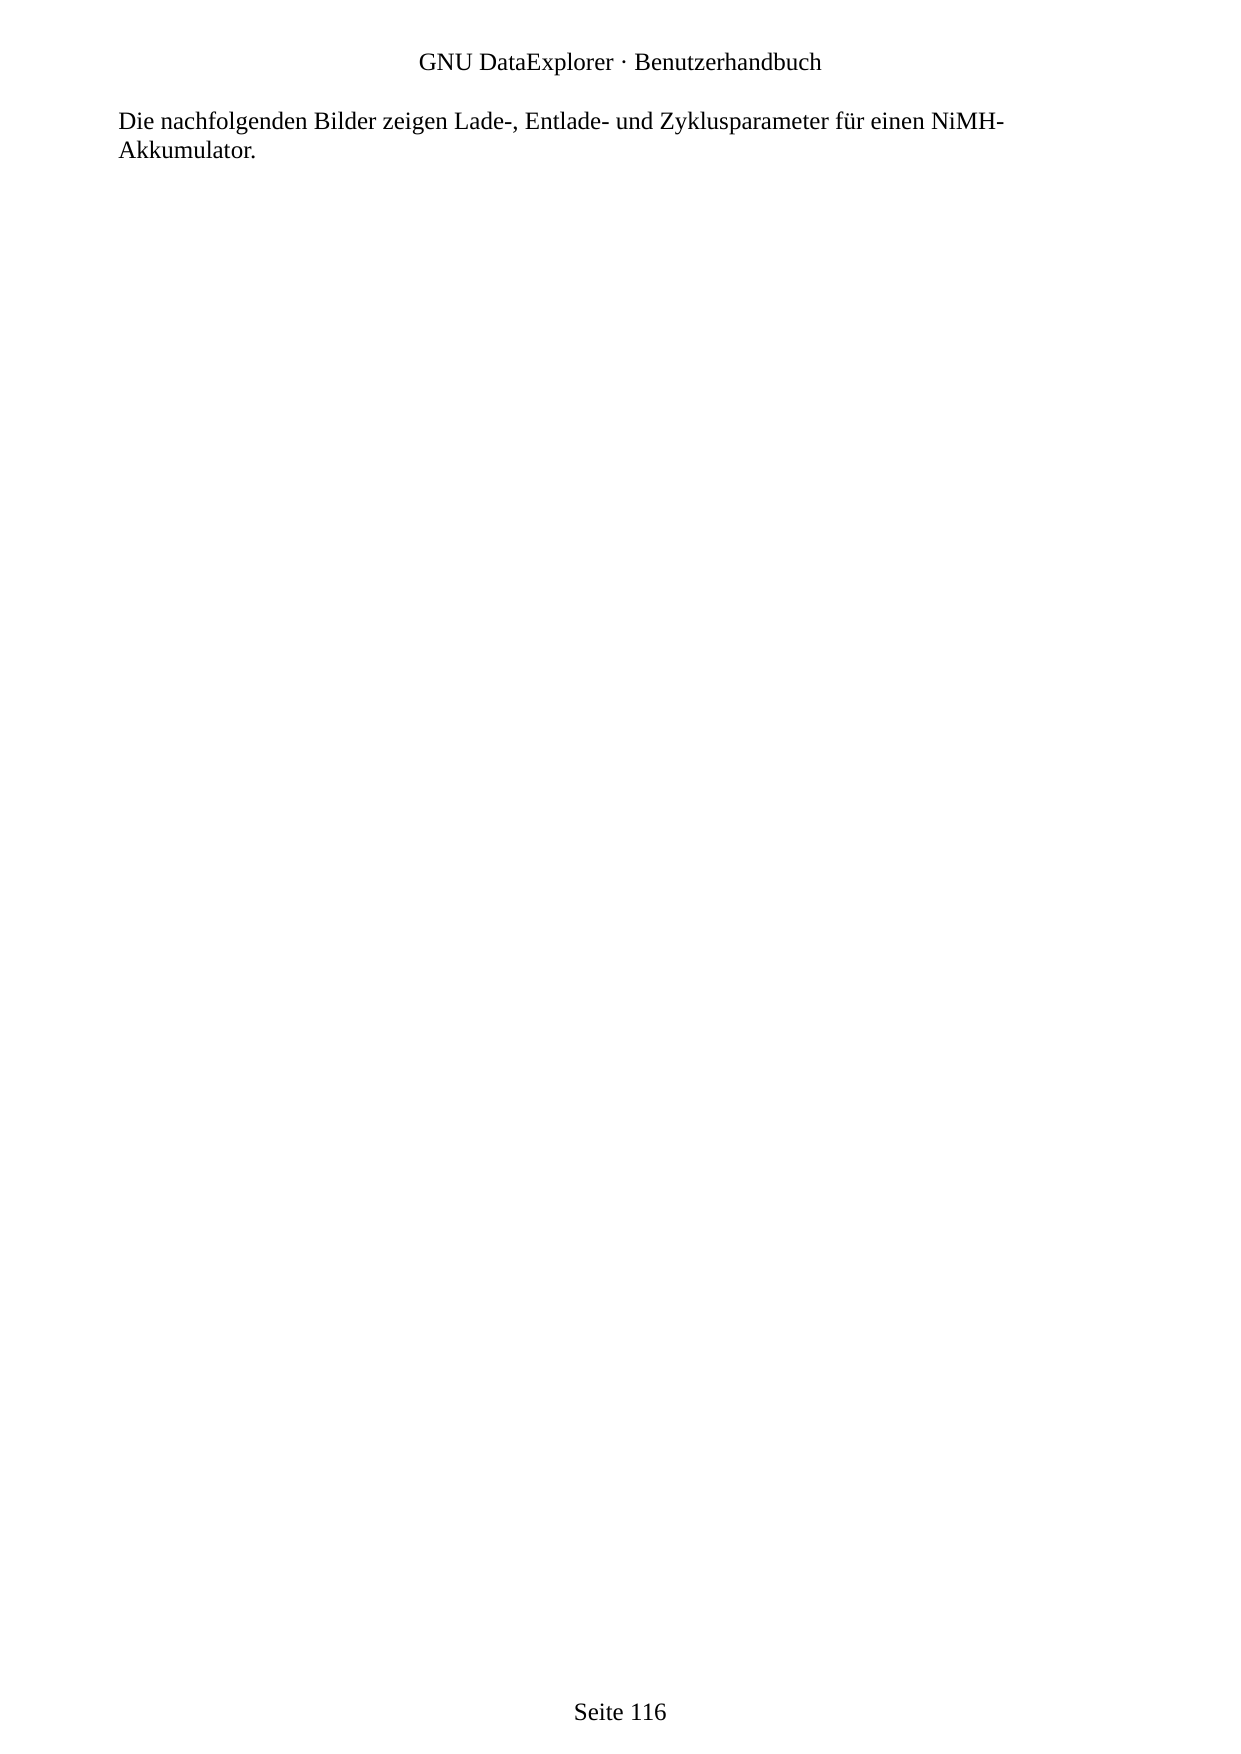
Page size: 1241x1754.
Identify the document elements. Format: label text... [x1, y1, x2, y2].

text Die nachfolgenden Bilder zeigen Lade-, Entlade- und Zyklusparameter für einen NiMH-Akkumulator. [118, 106, 1122, 164]
